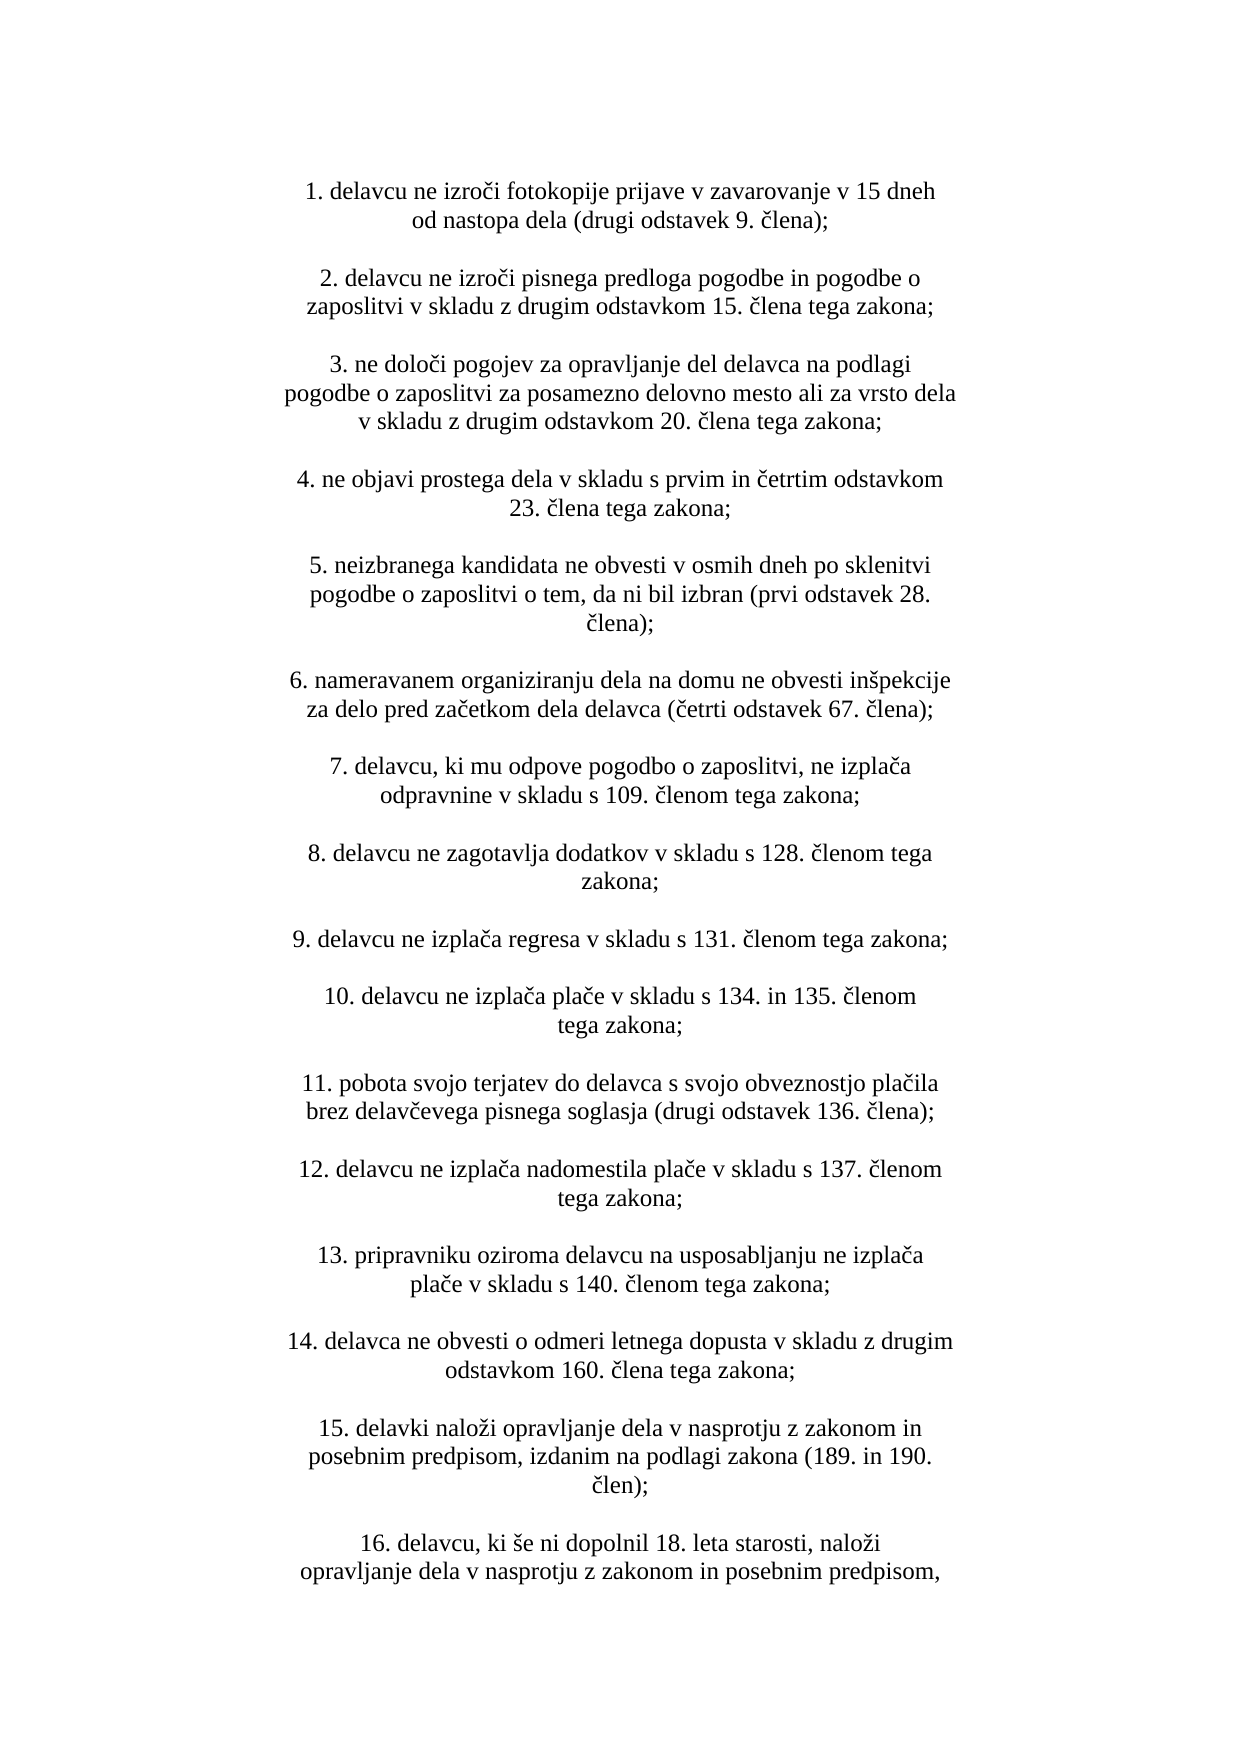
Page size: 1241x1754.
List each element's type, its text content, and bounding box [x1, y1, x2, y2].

table_header 1. delavcu ne izroči fotokopije prijave v zavarovanje v 15 dneh od nastopa dela (drugi odstavek 9. člena); 2. delavcu ne izroči pisnega predloga pogodbe in pogodbe o zaposlitvi v skladu z drugim odstavkom 15. člena tega zakona; 3. ne določi pogojev za opravljanje del delavca na podlagi pogodbe o zaposlitvi za posamezno delovno mesto ali za vrsto dela v skladu z drugim odstavkom 20. člena tega zakona; 4. ne objavi prostega dela v skladu s prvim in četrtim odstavkom 23. člena tega zakona; 5. neizbranega kandidata ne obvesti v osmih dneh po sklenitvi pogodbe o zaposlitvi o tem, da ni bil izbran (prvi odstavek 28. člena); 6. nameravanem organiziranju dela na domu ne obvesti inšpekcije za delo pred začetkom dela delavca (četrti odstavek 67. člena); 7. delavcu, ki mu odpove pogodbo o zaposlitvi, ne izplača odpravnine v skladu s 109. členom tega zakona; 8. delavcu ne zagotavlja dodatkov v skladu s 128. členom tega zakona; 9. delavcu ne izplača regresa v skladu s 131. členom tega zakona; 10. delavcu ne izplača plače v skladu s 134. in 135. členom tega zakona; 11. pobota svojo terjatev do delavca s svojo obveznostjo plačila brez delavčevega pisnega soglasja (drugi odstavek 136. člena); 12. delavcu ne izplača nadomestila plače v skladu s 137. členom tega zakona; 13. pripravniku oziroma delavcu na usposabljanju ne izplača plače v skladu s 140. členom tega zakona; 14. delavca ne obvesti o odmeri letnega dopusta v skladu z drugim odstavkom 160. člena tega zakona; 15. delavki naloži opravljanje dela v nasprotju z zakonom in posebnim predpisom, izdanim na podlagi zakona (189. in 190. člen); 16. delavcu, ki še ni dopolnil 18. leta starosti, naloži opravljanje dela v nasprotju z zakonom in posebnim predpisom, [138, 148, 1102, 1585]
